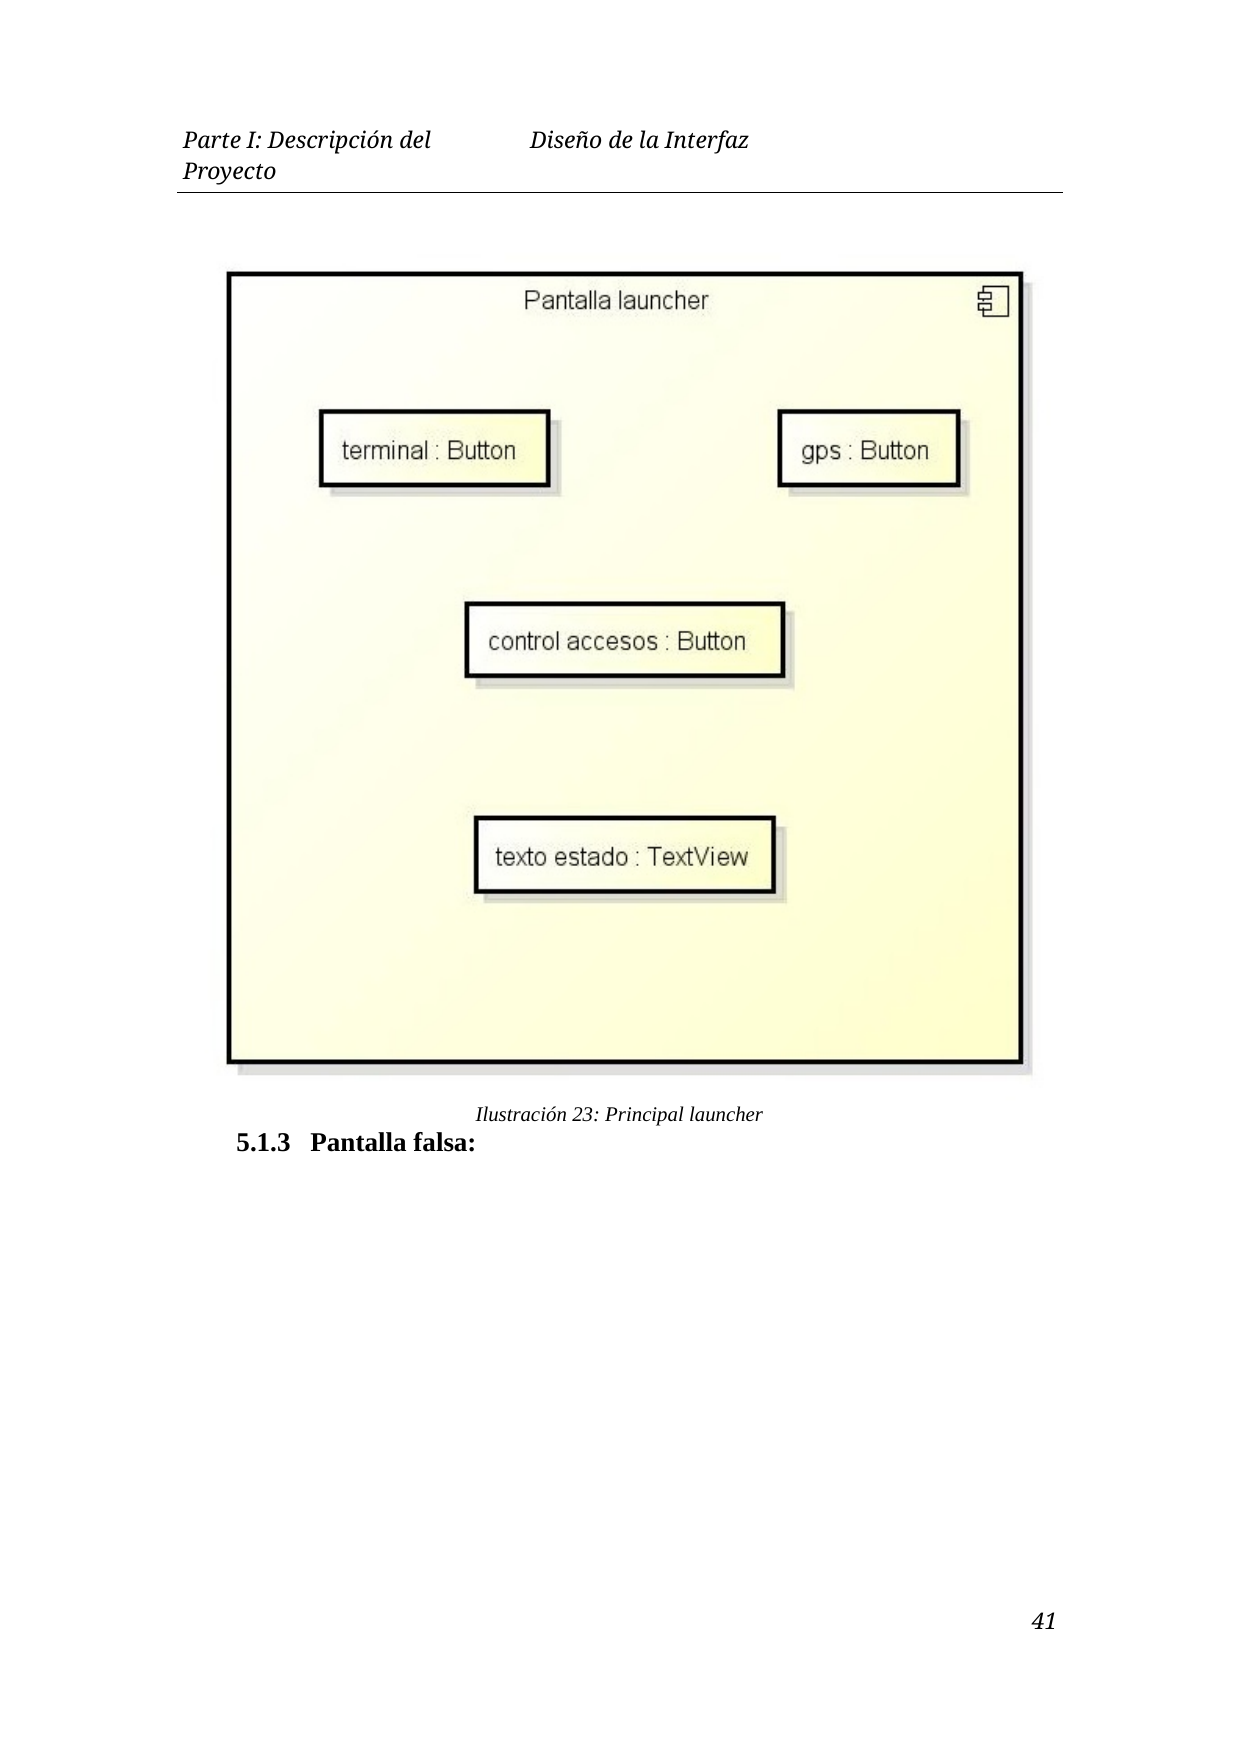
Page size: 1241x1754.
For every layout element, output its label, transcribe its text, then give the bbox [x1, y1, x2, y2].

subtitle Pantalla falsa: [236, 1126, 1004, 1157]
text Ilustración 23: Principal launcher [180, 1102, 1060, 1126]
picture [180, 250, 1061, 1102]
